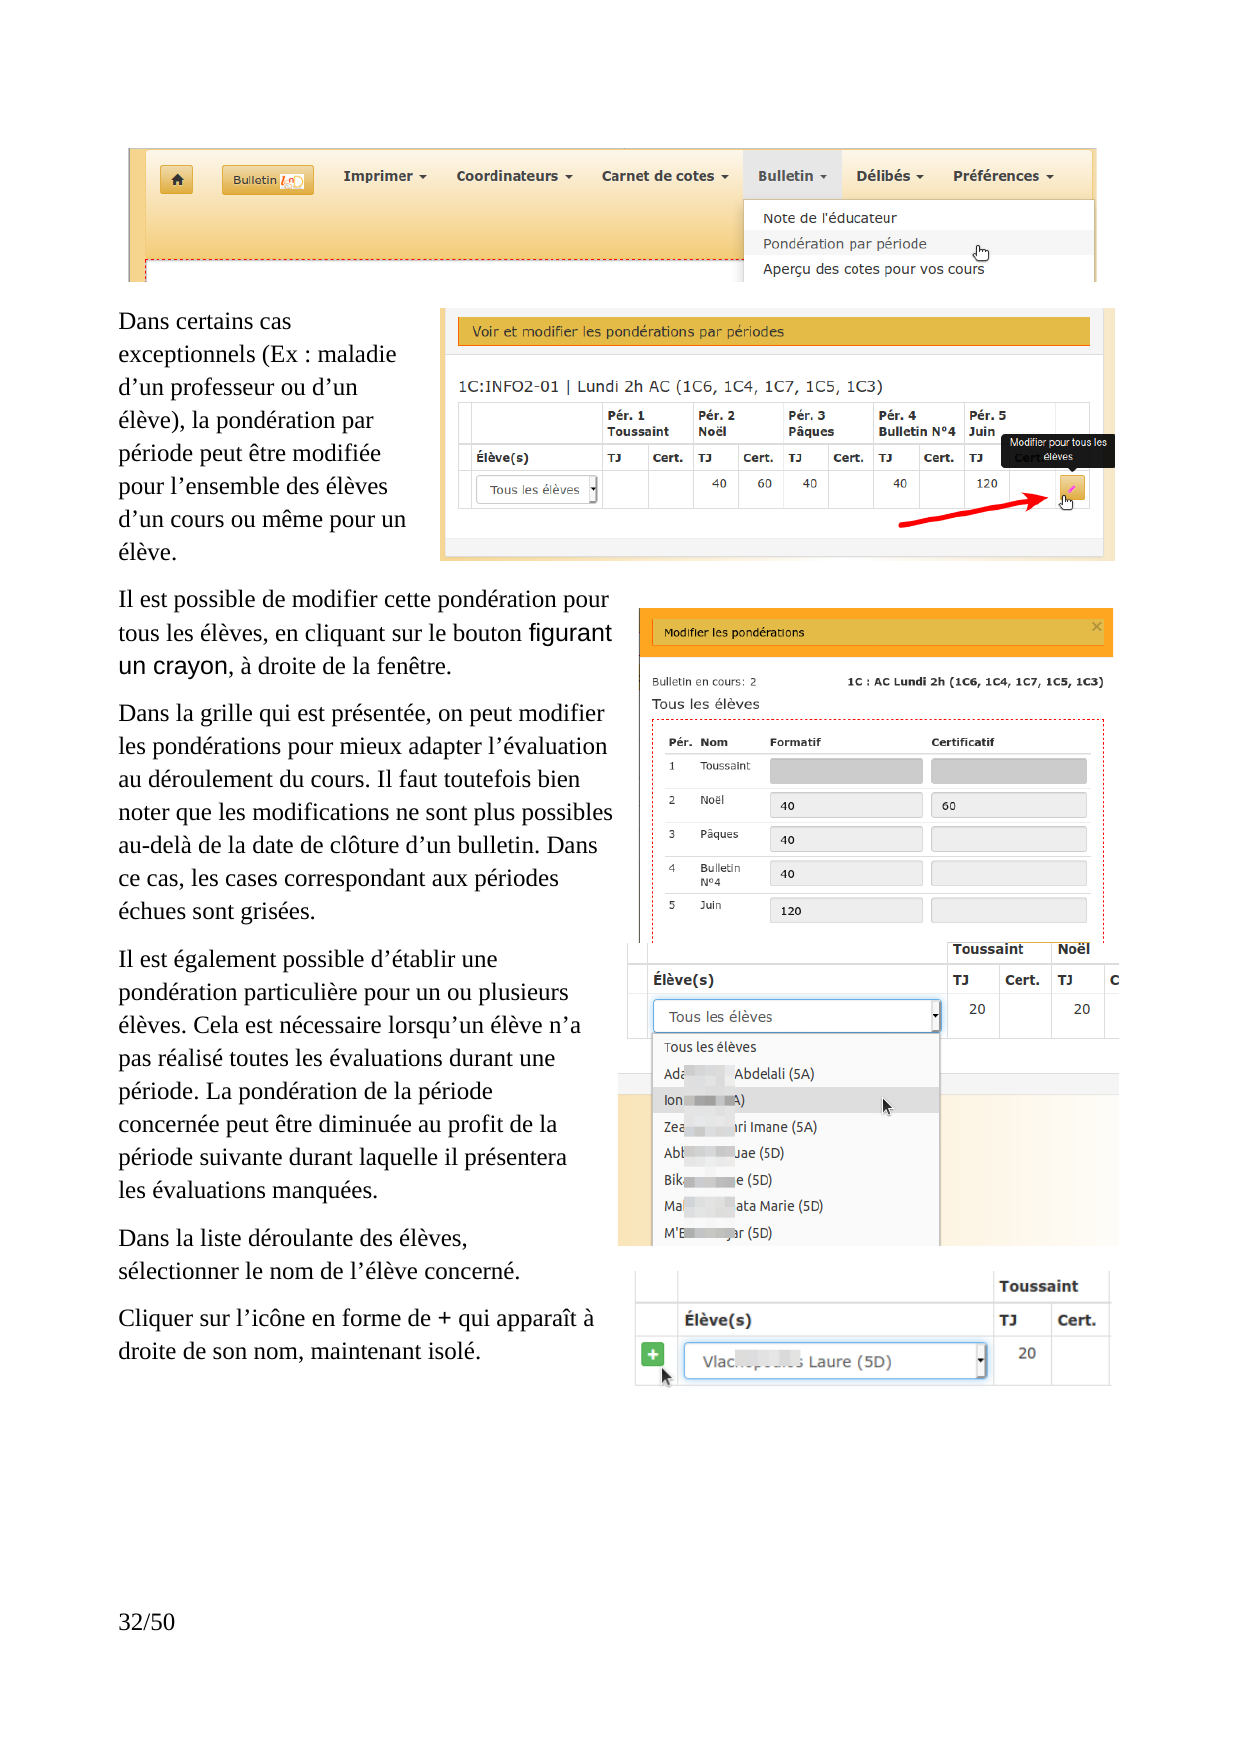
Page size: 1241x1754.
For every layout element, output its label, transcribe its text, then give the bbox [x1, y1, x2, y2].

picture [617, 608, 1120, 1246]
text Dans la grille qui est présentée, on peut modifier les pondérations pour mieux adapter l’évaluation au déroulement du cours. Il faut toutefois bien noter que les modifications ne sont plus possibles au-delà de la date de clôture d’un bulletin. Dans ce cas, les cases correspondant aux périodes échues sont grisées. [118, 698, 638, 925]
picture [625, 1271, 1112, 1410]
text Dans la liste déroulante des élèves, sélectionner le nom de l’élève concerné. [118, 1223, 1122, 1284]
text Dans certains cas exceptionnels (Ex : maladie d’un professeur ou d’un élève), la pondération par période peut être modifiée pour l’ensemble des élèves d’un cours ou même pour un élève. [118, 118, 1122, 566]
picture [128, 148, 1097, 282]
picture [440, 308, 1115, 561]
text Il est également possible d’établir une pondération particulière pour un ou plusieurs élèves. Cela est nécessaire lorsqu’un élève n’a pas réalisé toutes les évaluations durant une période. La pondération de la période concernée peut être diminuée au profit de la période suivante durant laquelle il présentera les évaluations manquées. [118, 944, 617, 1204]
text Il est possible de modifier cette pondération pour tous les élèves, en cliquant sur le bouton figurant un crayon, à droite de la fenêtre. [118, 584, 1122, 679]
text Cliquer sur l’icône en forme de + qui apparaît à droite de son nom, maintenant isolé. [118, 1303, 625, 1365]
